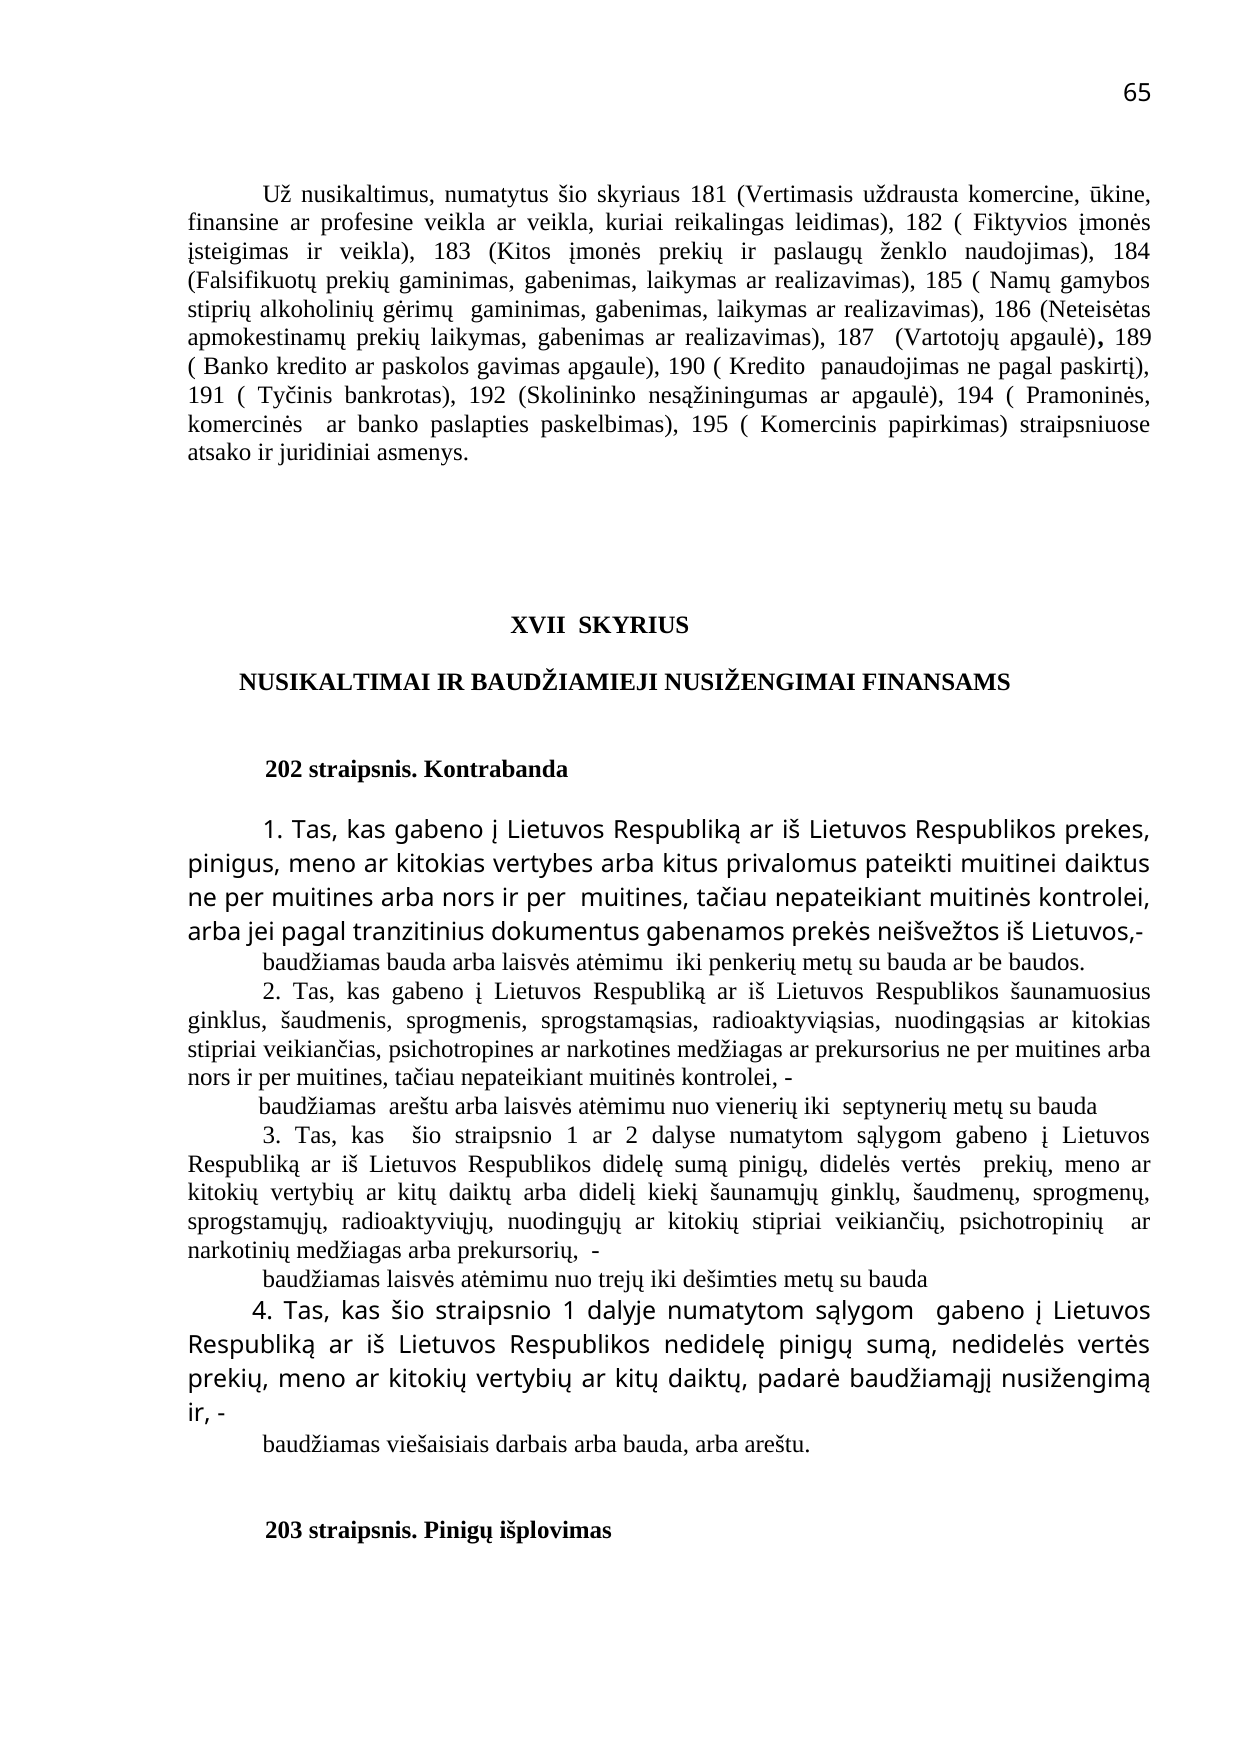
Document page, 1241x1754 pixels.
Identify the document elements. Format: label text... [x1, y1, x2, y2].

text baudžiamas bauda arba laisvės atėmimu iki penkerių metų su bauda ar be baudos. [187, 947, 1152, 976]
text Už nusikaltimus, numatytus šio skyriaus 181 (Vertimasis uždrausta komercine, ūkine, finansine ar profesine veikla ar veikla, kuriai reikalingas leidimas), 182 ( Fiktyvios įmonės įsteigimas ir veikla), 183 (Kitos įmonės prekių ir paslaugų ženklo naudojimas), 184 (Falsifikuotų prekių gaminimas, gabenimas, laikymas ar realizavimas), 185 ( Namų gamybos stiprių alkoholinių gėrimų gaminimas, gabenimas, laikymas ar realizavimas), 186 (Neteisėtas apmokestinamų prekių laikymas, gabenimas ar realizavimas), 187 (Vartotojų apgaulė), 189 ( Banko kredito ar paskolos gavimas apgaule), 190 ( Kredito panaudojimas ne pagal paskirtį), 191 ( Tyčinis bankrotas), 192 (Skolininko nesąžiningumas ar apgaulė), 194 ( Pramoninės, komercinės ar banko paslapties paskelbimas), 195 ( Komercinis papirkimas) straipsniuose atsako ir juridiniai asmenys. [187, 179, 1152, 466]
text 202 straipsnis. Kontrabanda [187, 754, 1152, 782]
text NUSIKALTIMAI IR BAUDŽIAMIEJI NUSIŽENGIMAI FINANSAMS [187, 667, 1152, 696]
text baudžiamas areštu arba laisvės atėmimu nuo vienerių iki septynerių metų su bauda [187, 1091, 1152, 1120]
text 1. Tas, kas gabeno į Lietuvos Respubliką ar iš Lietuvos Respublikos prekes, pinigus, meno ar kitokias vertybes arba kitus privalomus pateikti muitinei daiktus ne per muitines arba nors ir per muitines, tačiau nepateikiant muitinės kontrolei, arba jei pagal tranzitinius dokumentus gabenamos prekės neišvežtos iš Lietuvos,- [187, 811, 1152, 947]
text 4. Tas, kas šio straipsnio 1 dalyje numatytom sąlygom gabeno į Lietuvos Respubliką ar iš Lietuvos Respublikos nedidelę pinigų sumą, nedidelės vertės prekių, meno ar kitokių vertybių ar kitų daiktų, padarė baudžiamąjį nusižengimą ir, - [187, 1292, 1152, 1429]
text baudžiamas viešaisiais darbais arba bauda, arba areštu. [187, 1429, 1152, 1457]
text baudžiamas laisvės atėmimu nuo trejų iki dešimties metų su bauda [187, 1264, 1152, 1292]
text 203 straipsnis. Pinigų išplovimas [187, 1515, 1152, 1544]
text 2. Tas, kas gabeno į Lietuvos Respubliką ar iš Lietuvos Respublikos šaunamuosius ginklus, šaudmenis, sprogmenis, sprogstamąsias, radioaktyviąsias, nuodingąsias ar kitokias stipriai veikiančias, psichotropines ar narkotines medžiagas ar prekursorius ne per muitines arba nors ir per muitines, tačiau nepateikiant muitinės kontrolei, - [187, 976, 1152, 1091]
text 3. Tas, kas šio straipsnio 1 ar 2 dalyse numatytom sąlygom gabeno į Lietuvos Respubliką ar iš Lietuvos Respublikos didelę sumą pinigų, didelės vertės prekių, meno ar kitokių vertybių ar kitų daiktų arba didelį kiekį šaunamųjų ginklų, šaudmenų, sprogmenų, sprogstamųjų, radioaktyviųjų, nuodingųjų ar kitokių stipriai veikiančių, psichotropinių ar narkotinių medžiagas arba prekursorių, - [187, 1120, 1152, 1264]
text XVII SKYRIUS [187, 610, 1152, 639]
